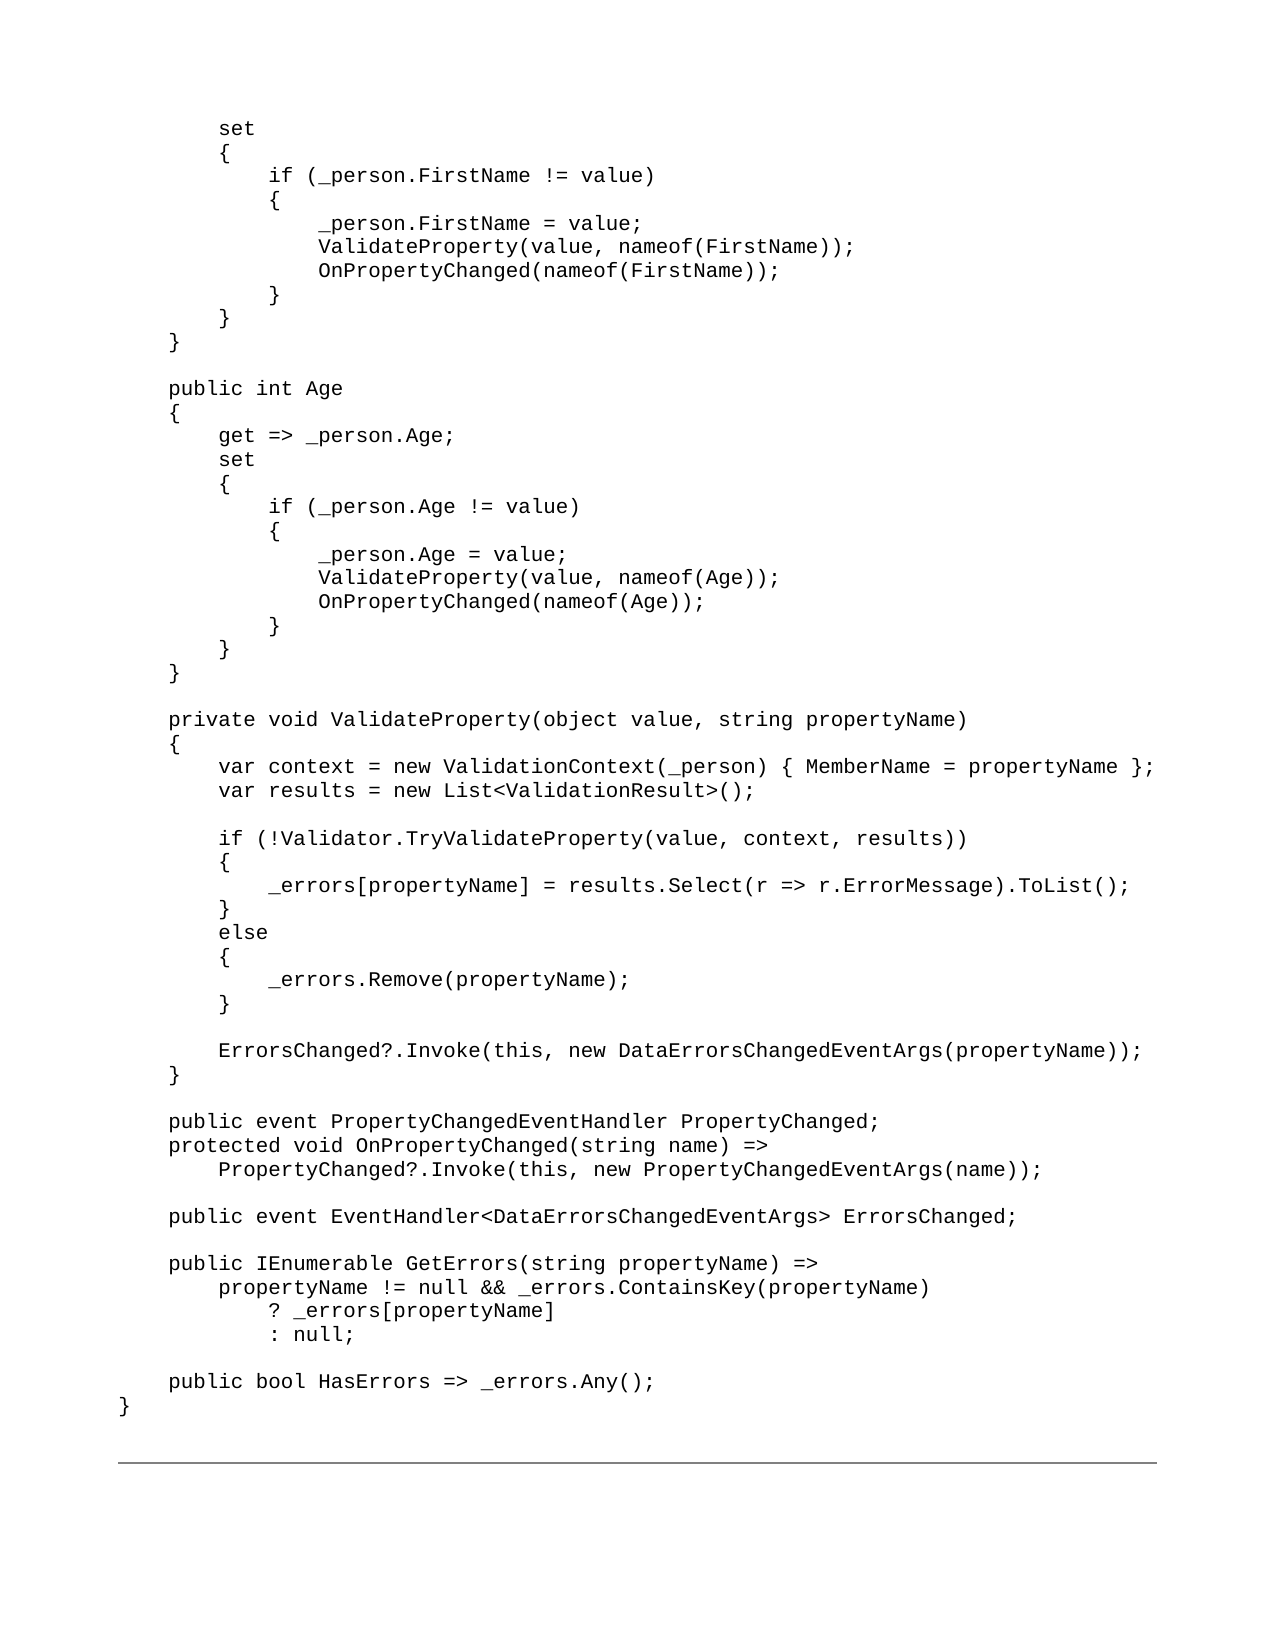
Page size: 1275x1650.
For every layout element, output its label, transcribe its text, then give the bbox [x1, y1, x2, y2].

text } [118, 615, 1157, 638]
text } [118, 638, 1157, 662]
text ValidateProperty(value, nameof(FirstName)); [118, 236, 1157, 260]
text _errors[propertyName] = results.Select(r => r.ErrorMessage).ToList(); [118, 875, 1157, 898]
text protected void OnPropertyChanged(string name) => [118, 1135, 1157, 1158]
text if (_person.FirstName != value) [118, 165, 1157, 189]
text OnPropertyChanged(nameof(Age)); [118, 591, 1157, 615]
text set [118, 118, 1157, 142]
text set [118, 449, 1157, 473]
text var context = new ValidationContext(_person) { MemberName = propertyName }; [118, 757, 1157, 780]
text : null; [118, 1324, 1157, 1348]
text { [118, 142, 1157, 165]
text public event EventHandler<DataErrorsChangedEventArgs> ErrorsChanged; [118, 1206, 1157, 1229]
text { [118, 402, 1157, 426]
text propertyName != null && _errors.ContainsKey(propertyName) [118, 1277, 1157, 1300]
text { [118, 733, 1157, 757]
text { [118, 473, 1157, 496]
text _person.FirstName = value; [118, 213, 1157, 236]
text ErrorsChanged?.Invoke(this, new DataErrorsChangedEventArgs(propertyName)); [118, 1040, 1157, 1064]
text PropertyChanged?.Invoke(this, new PropertyChangedEventArgs(name)); [118, 1158, 1157, 1182]
text public event PropertyChangedEventHandler PropertyChanged; [118, 1111, 1157, 1135]
text } [118, 307, 1157, 331]
text } [118, 993, 1157, 1017]
text private void ValidateProperty(object value, string propertyName) [118, 709, 1157, 733]
text _errors.Remove(propertyName); [118, 969, 1157, 993]
text { [118, 189, 1157, 213]
text } [118, 898, 1157, 922]
text public bool HasErrors => _errors.Any(); [118, 1371, 1157, 1395]
text public int Age [118, 378, 1157, 402]
text if (!Validator.TryValidateProperty(value, context, results)) [118, 827, 1157, 851]
text { [118, 946, 1157, 969]
text } [118, 331, 1157, 354]
text _person.Age = value; [118, 544, 1157, 567]
text { [118, 851, 1157, 875]
text if (_person.Age != value) [118, 496, 1157, 520]
text else [118, 922, 1157, 946]
text { [118, 520, 1157, 544]
text } [118, 1395, 1157, 1419]
text OnPropertyChanged(nameof(FirstName)); [118, 260, 1157, 284]
text get => _person.Age; [118, 426, 1157, 449]
text } [118, 284, 1157, 307]
text } [118, 1064, 1157, 1088]
text ? _errors[propertyName] [118, 1300, 1157, 1324]
text } [118, 662, 1157, 686]
text ValidateProperty(value, nameof(Age)); [118, 567, 1157, 591]
text public IEnumerable GetErrors(string propertyName) => [118, 1253, 1157, 1277]
text var results = new List<ValidationResult>(); [118, 780, 1157, 804]
